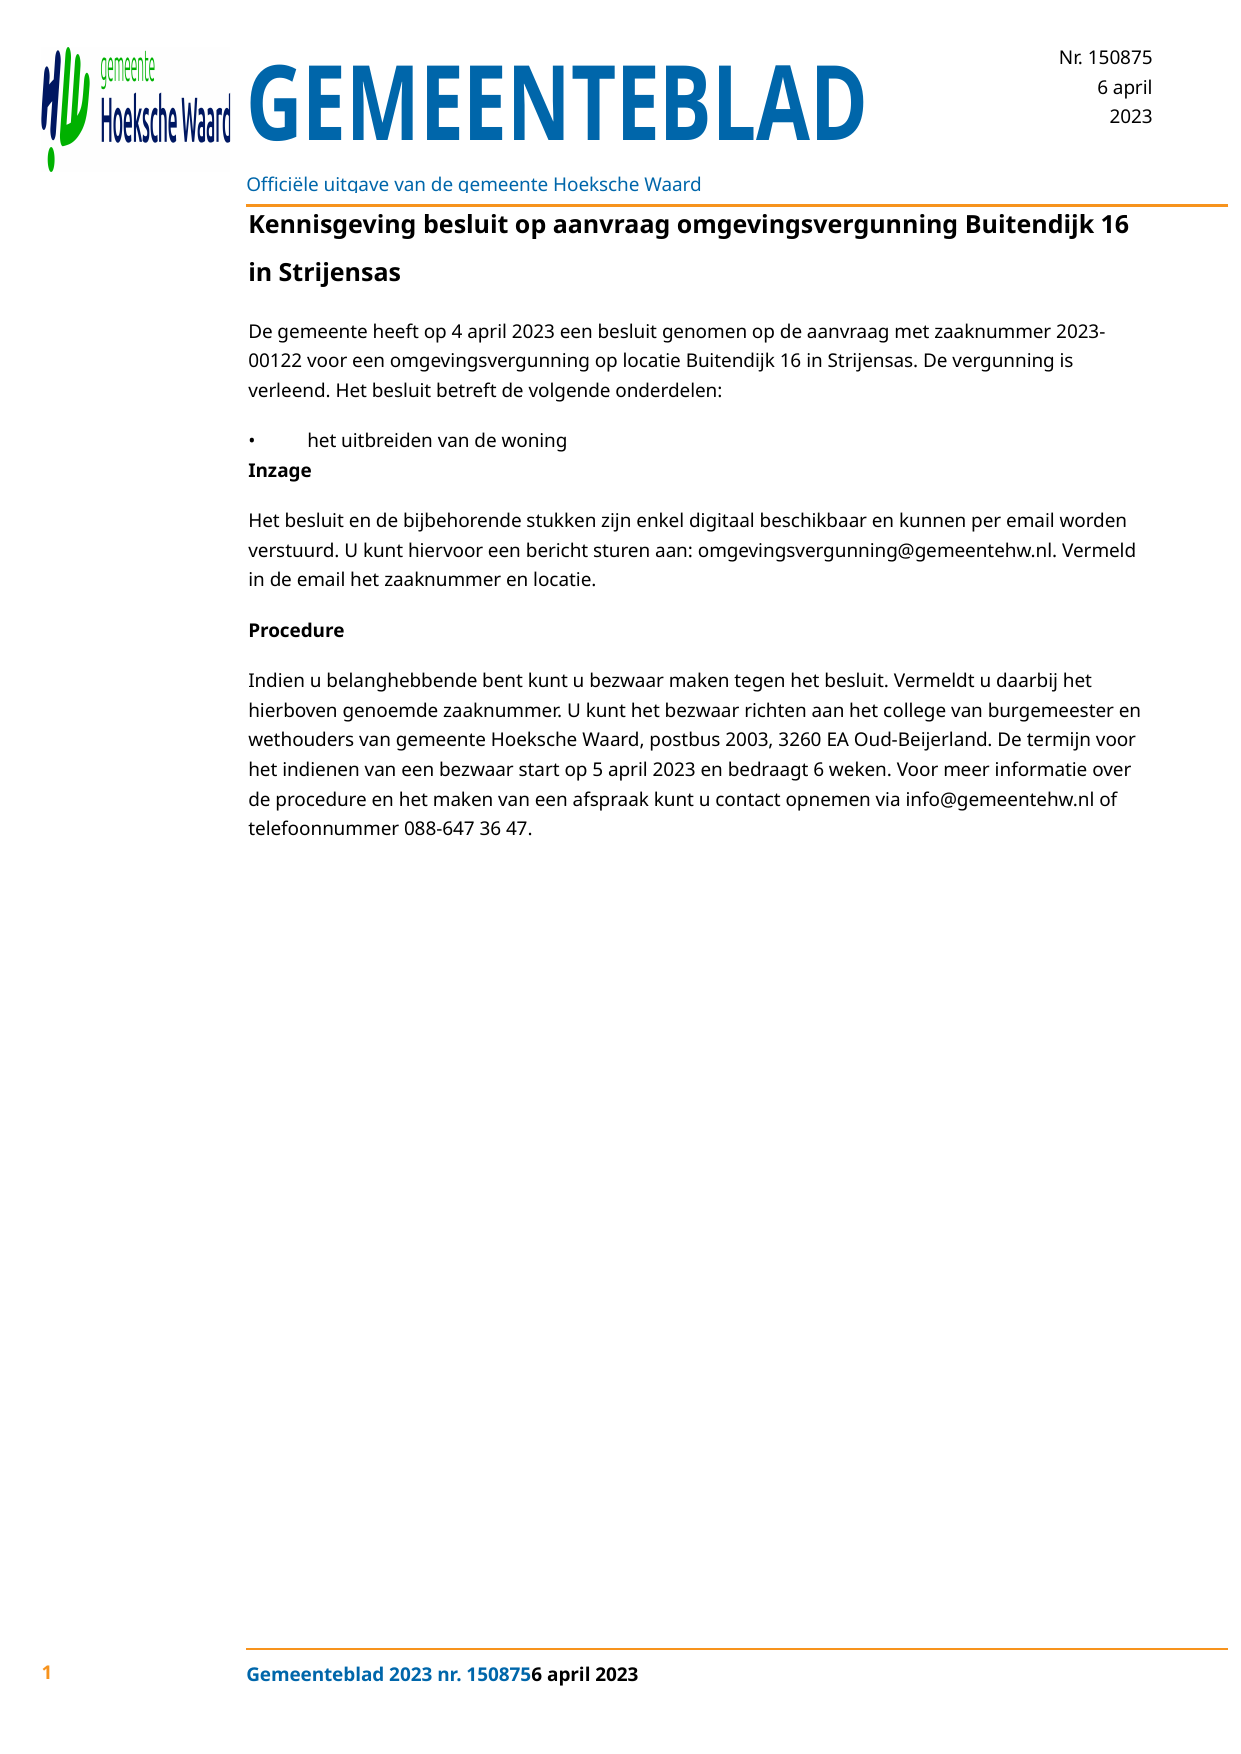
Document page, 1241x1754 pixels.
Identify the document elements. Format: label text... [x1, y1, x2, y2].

text Procedure [248, 617, 1152, 643]
list het uitbreiden van de woning [248, 427, 1152, 453]
text De gemeente heeft op 4 april 2023 een besluit genomen op de aanvraag met zaaknummer 2023-00122 voor een omgevingsvergunning op locatie Buitendijk 16 in Strijensas. De vergunning is verleend. Het besluit betreft de volgende onderdelen: [248, 318, 1152, 403]
text Indien u belanghebbende bent kunt u bezwaar maken tegen het besluit. Vermeldt u daarbij het hierboven genoemde zaaknummer. U kunt het bezwaar richten aan het college van burgemeester en wethouders van gemeente Hoeksche Waard, postbus 2003, 3260 EA Oud-Beijerland. De termijn voor het indienen van een bezwaar start op 5 april 2023 en bedraagt 6 weken. Voor meer informatie over de procedure en het maken van een afspraak kunt u contact opnemen via info@gemeentehw.nl of telefoonnummer 088-647 36 47. [248, 667, 1152, 841]
text Kennisgeving besluit op aanvraag omgevingsvergunning Buitendijk 16 in Strijensas [248, 207, 1152, 288]
picture [41, 47, 231, 172]
text Het besluit en de bijbehorende stukken zijn enkel digitaal beschikbaar en kunnen per email worden verstuurd. U kunt hiervoor een bericht sturen aan: omgevingsvergunning@gemeentehw.nl. Vermeld in de email het zaaknummer en locatie. [248, 507, 1152, 592]
text Inzage [248, 457, 1152, 483]
